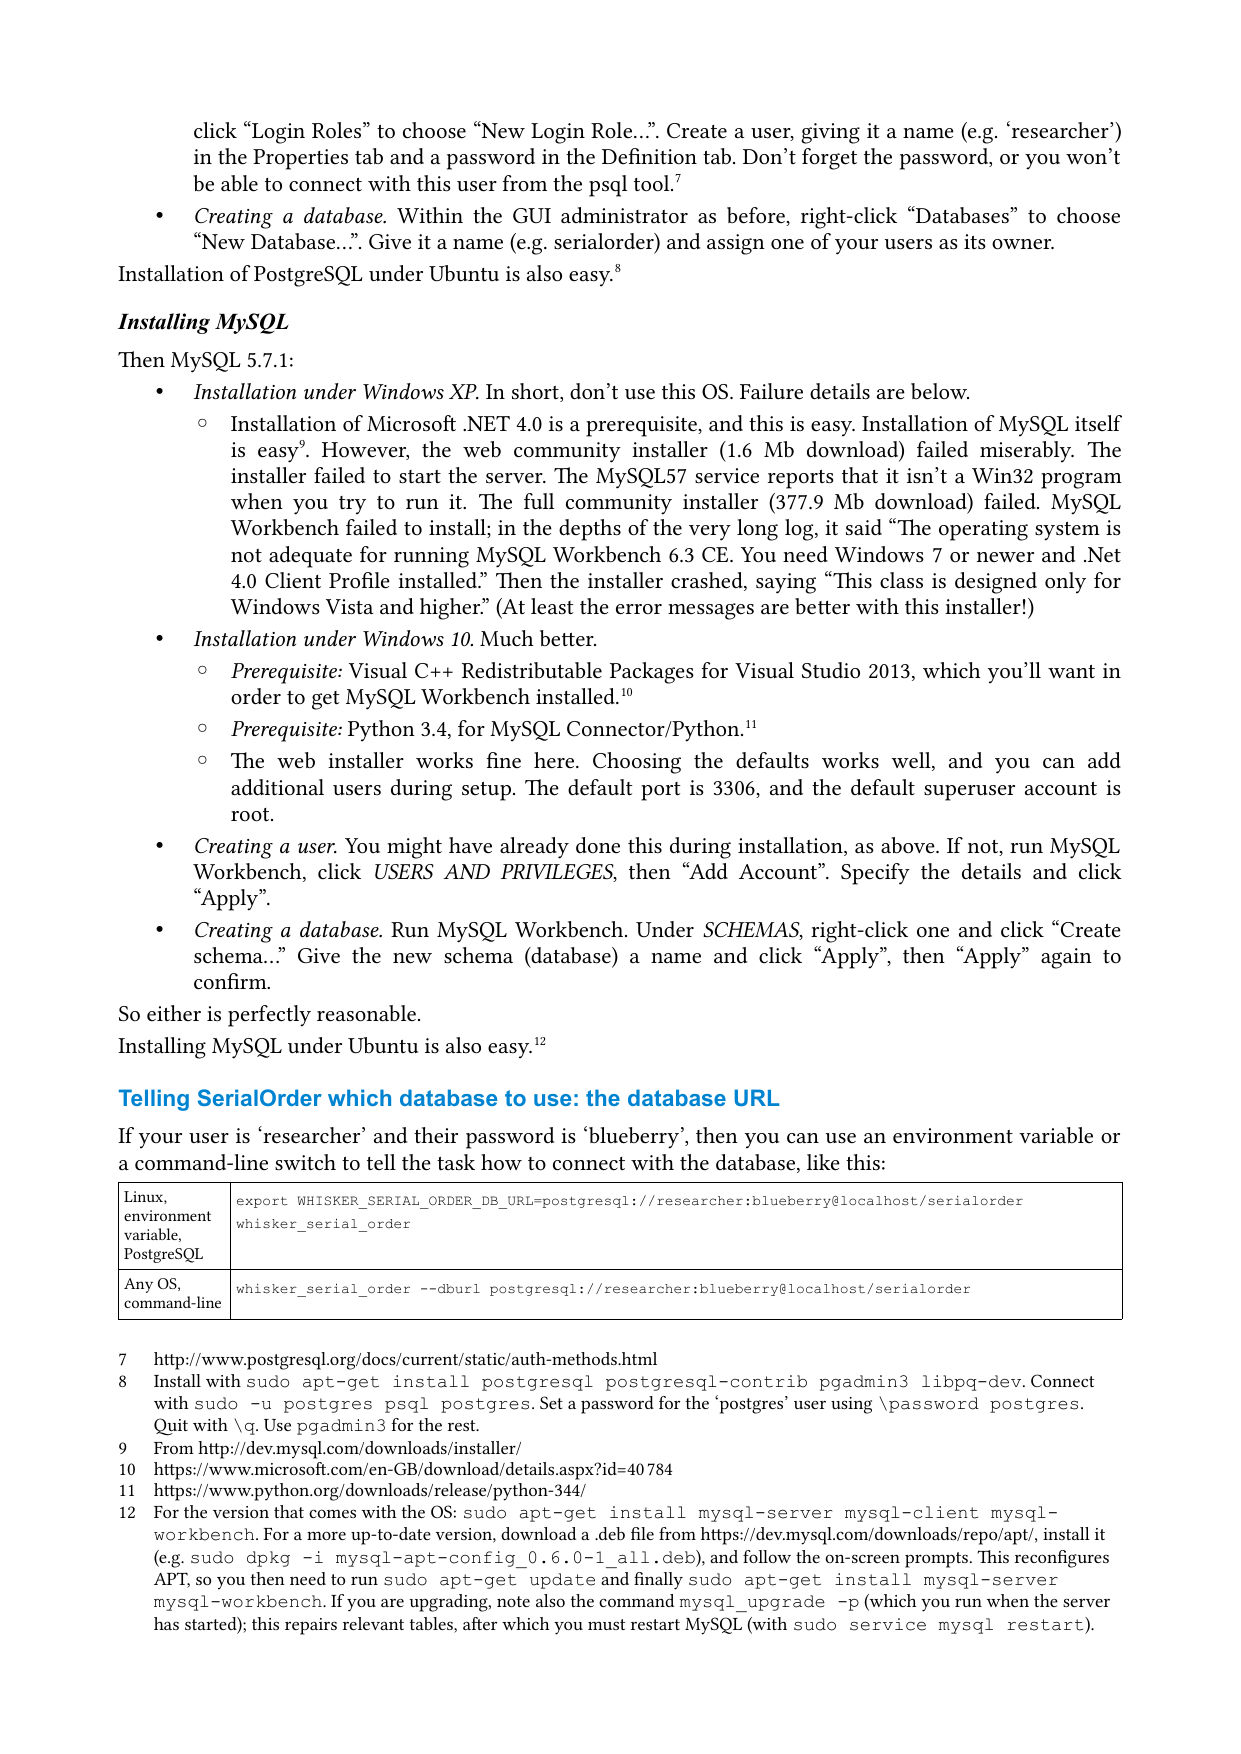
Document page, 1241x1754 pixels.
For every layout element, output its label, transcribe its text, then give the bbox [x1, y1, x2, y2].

table_cell Any OS, command-line [119, 1270, 230, 1318]
list Creating a database. Within the GUI administrator as before, right-click “Databases” to choose “New Database...”. Give it a name (e.g. serialorder) and assign one of your users as its owner. [156, 202, 1122, 255]
list click “Login Roles” to choose “New Login Role...”. Create a user, giving it a name (e.g. ‘researcher’) in the Properties tab and a password in the Definition tab. Don’t forget the password, or you won’t be able to connect with this user from the psql tool. [156, 118, 1122, 197]
table_cell whisker_serial_order --dburl postgresql://researcher:blueberry@localhost/serialorder [231, 1270, 1122, 1318]
table_header export WHISKER_SERIAL_ORDER_DB_URL=postgresql://researcher:blueberry@localhost/serialorder whisker_serial_order [231, 1183, 1122, 1269]
text Then MySQL 5.7.1: [118, 347, 1122, 373]
list http://www.postgresql.org/docs/current/static/auth-methods.html [118, 1349, 1122, 1370]
list From http://dev.mysql.com/downloads/installer/ [118, 1437, 1122, 1459]
list Installation of Microsoft .NET 4.0 is a prerequisite, and this is easy. Installation of MySQL itself is easy. However, the web community installer (1.6 Mb download) failed miserably. The installer failed to start the server. The MySQL57 service reports that it isn’t a Win32 program when you try to run it. The full community installer (377.9 Mb download) failed. MySQL Workbench failed to install; in the depths of the very long log, it said “The operating system is not adequate for running MySQL Workbench 6.3 CE. You need Windows 7 or newer and .Net 4.0 Client Profile installed.” Then the installer crashed, saying “This class is designed only for Windows Vista and higher.” (At least the error messages are better with this installer!) [193, 411, 1122, 620]
list Creating a database. Run MySQL Workbench. Under SCHEMAS, right-click one and click “Create schema...” Give the new schema (database) a name and click “Apply”, then “Apply” again to confirm. [156, 917, 1122, 995]
list Installation under Windows XP. In short, don’t use this OS. Failure details are below. [156, 379, 1122, 405]
list https://www.microsoft.com/en-GB/download/details.aspx?id=40784 [118, 1459, 1122, 1480]
subtitle Installing MySQL [118, 308, 1122, 334]
table_header Linux, environment variable, PostgreSQL [119, 1183, 230, 1269]
text For the version that comes with the OS: sudo apt-get install mysql-server mysql-client mysql-workbench. For a more up-to-date version, download a .deb file from https://dev.mysql.com/downloads/repo/apt/, install it (e.g. sudo dpkg -i mysql-apt-config_0.6.0-1_all.deb), and follow the on-screen prompts. This reconfigures APT, so you then need to run sudo apt-get update and finally sudo apt-get install mysql-server mysql-workbench. If you are upgrading, note also the command mysql_upgrade -p (which you run when the server has started); this repairs relevant tables, after which you must restart MySQL (with sudo service mysql restart). [118, 1501, 1122, 1636]
text Install with sudo apt-get install postgresql postgresql-contrib pgadmin3 libpq-dev. Connect with sudo -u postgres psql postgres. Set a password for the ‘postgres’ user using \password postgres. Quit with \q. Use pgadmin3 for the rest. [118, 1370, 1122, 1437]
list Installation under Windows 10. Much better. [156, 626, 1122, 652]
list https://www.python.org/downloads/release/python-344/ [118, 1480, 1122, 1501]
subtitle Telling SerialOrder which database to use: the database URL [118, 1084, 1122, 1111]
text If your user is ‘researcher’ and their password is ‘blueberry’, then you can use an environment variable or a command-line switch to tell the task how to connect with the database, like this: [118, 1123, 1122, 1176]
list Prerequisite: Visual C++ Redistributable Packages for Visual Studio 2013, which you’ll want in order to get MySQL Workbench installed. [193, 658, 1122, 710]
list Prerequisite: Python 3.4, for MySQL Connector/Python. [193, 716, 1122, 742]
text So either is perfectly reasonable. [118, 1001, 1122, 1027]
list Creating a user. You might have already done this during installation, as above. If not, run MySQL Workbench, click USERS AND PRIVILEGES, then “Add Account”. Specify the details and click “Apply”. [156, 833, 1122, 911]
text Installation of PostgreSQL under Ubuntu is also easy. [118, 261, 1122, 287]
list The web installer works fine here. Choosing the defaults works well, and you can add additional users during setup. The default port is 3306, and the default superuser account is root. [193, 748, 1122, 827]
text Installing MySQL under Ubuntu is also easy. [118, 1033, 1122, 1059]
